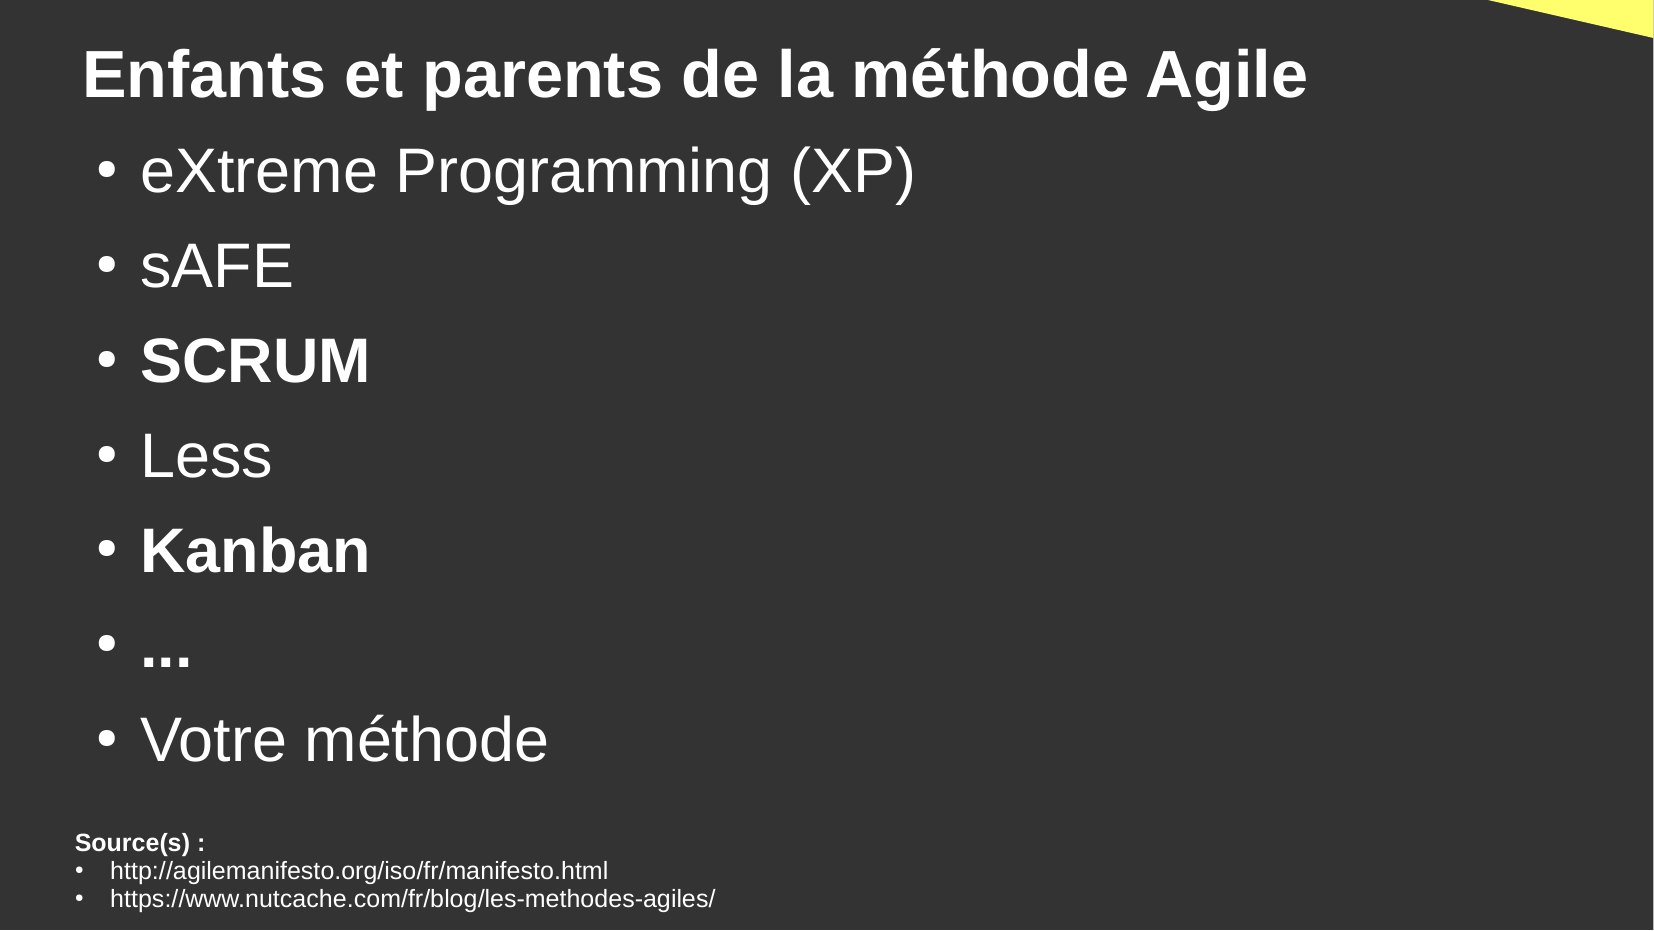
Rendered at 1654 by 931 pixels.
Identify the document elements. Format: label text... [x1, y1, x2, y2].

text_box Source(s) : http://agilemanifesto.org/iso/fr/manifesto.html https://www.nutcache.com/fr/blog/les-methodes-agiles/ [59, 821, 1546, 920]
title Enfants et parents de la méthode Agile [82, 37, 1571, 122]
text_box [1488, 0, 1654, 39]
list eXtreme Programming (XP) sAFE SCRUM Less Kanban ... Votre méthode [80, 135, 1620, 777]
